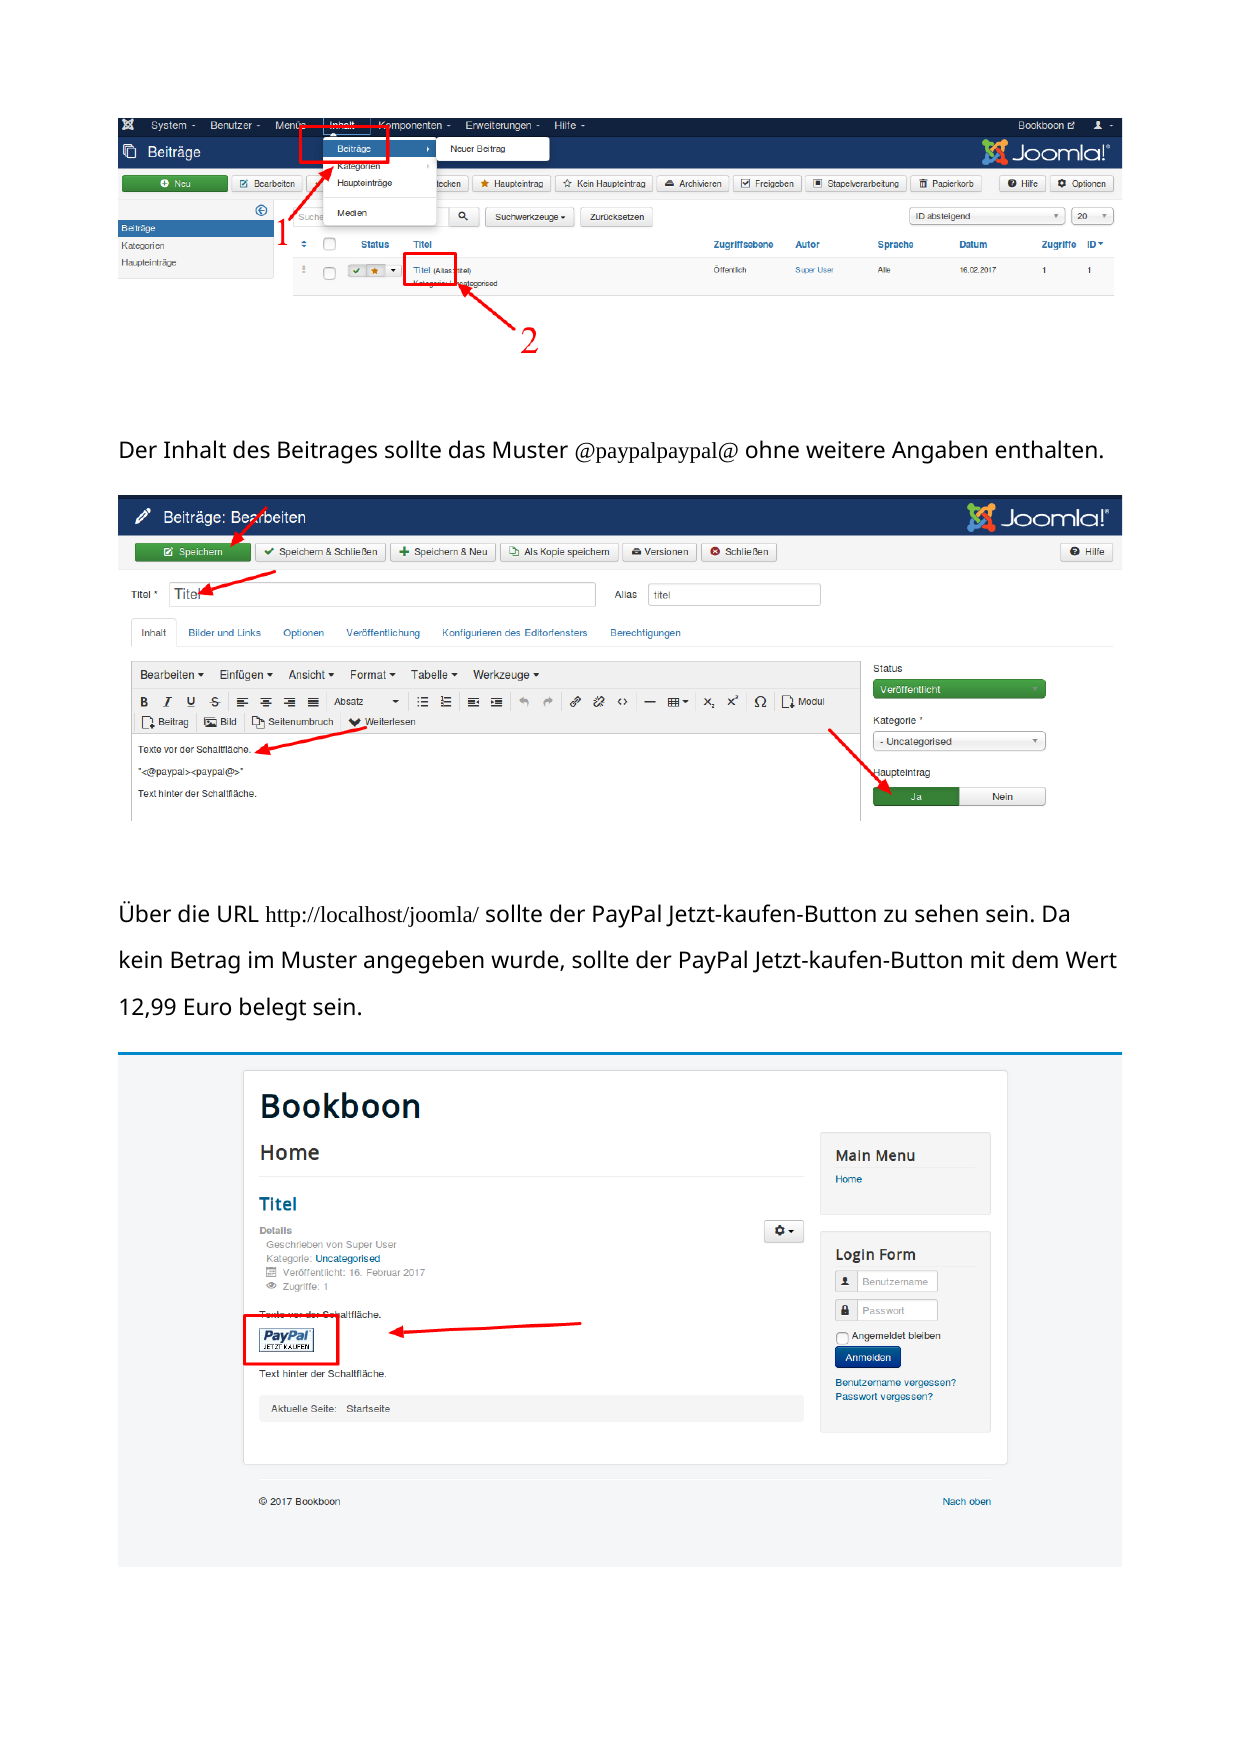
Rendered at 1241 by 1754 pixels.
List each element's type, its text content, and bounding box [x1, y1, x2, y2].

picture [118, 118, 1123, 358]
picture [118, 1056, 1123, 1567]
text Über die URL http://localhost/joomla/ sollte der PayPal Jetzt-kaufen-Button zu sehen sein. Da kein Betrag im Muster angegeben wurde, sollte der PayPal Jetzt-kaufen-Button mit dem Wert 12,99 Euro belegt sein. [118, 897, 1122, 1022]
text Der Inhalt des Beitrages sollte das Muster @paypalpaypal@ ohne weitere Angaben enthalten. [118, 434, 1122, 466]
picture [118, 495, 1123, 821]
